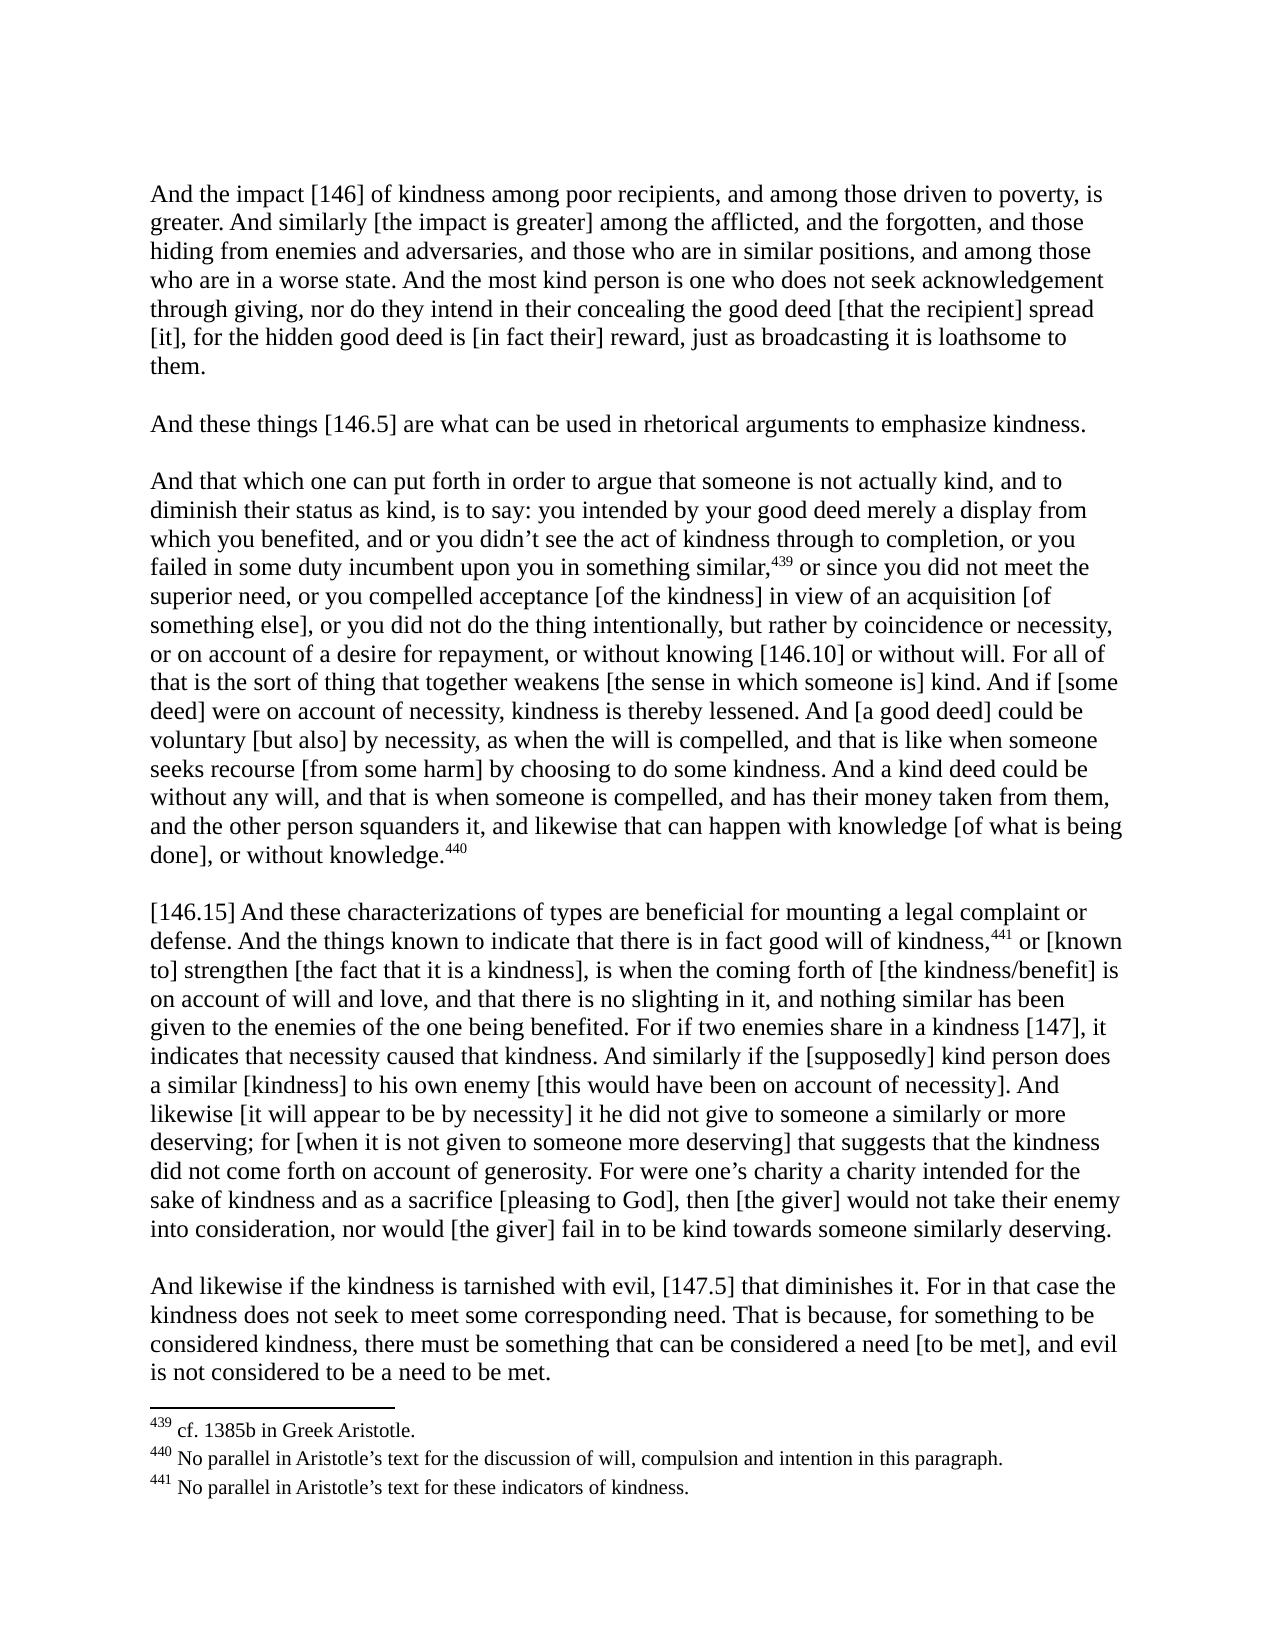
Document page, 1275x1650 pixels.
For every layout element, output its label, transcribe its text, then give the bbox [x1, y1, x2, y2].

text And that which one can put forth in order to argue that someone is not actually kind, and to diminish their status as kind, is to say: you intended by your good deed merely a display from which you benefited, and or you didn’t see the act of kindness through to completion, or you failed in some duty incumbent upon you in something similar, or since you did not meet the superior need, or you compelled acceptance [of the kindness] in view of an acquisition [of something else], or you did not do the thing intentionally, but rather by coincidence or necessity, or on account of a desire for repayment, or without knowing [146.10] or without will. For all of that is the sort of thing that together weakens [the sense in which someone is] kind. And if [some deed] were on account of necessity, kindness is thereby lessened. And [a good deed] could be voluntary [but also] by necessity, as when the will is compelled, and that is like when someone seeks recourse [from some harm] by choosing to do some kindness. And a kind deed could be without any will, and that is when someone is compelled, and has their money taken from them, and the other person squanders it, and likewise that can happen with knowledge [of what is being done], or without knowledge. [150, 466, 1125, 869]
text [146.15] And these characterizations of types are beneficial for mounting a legal complaint or defense. And the things known to indicate that there is in fact good will of kindness, or [known to] strengthen [the fact that it is a kindness], is when the coming forth of [the kindness/benefit] is on account of will and love, and that there is no slighting in it, and nothing similar has been given to the enemies of the one being benefited. For if two enemies share in a kindness [147], it indicates that necessity caused that kindness. And similarly if the [supposedly] kind person does a similar [kindness] to his own enemy [this would have been on account of necessity]. And likewise [it will appear to be by necessity] it he did not give to someone a similarly or more deserving; for [when it is not given to someone more deserving] that suggests that the kindness did not come forth on account of generosity. For were one’s charity a charity intended for the sake of kindness and as a sacrifice [pleasing to God], then [the giver] would not take their enemy into consideration, nor would [the giver] fail in to be kind towards someone similarly deserving. [150, 897, 1125, 1242]
text No parallel in Aristotle’s text for the discussion of will, compulsion and intention in this paragraph. [150, 1442, 1125, 1471]
text And these things [146.5] are what can be used in rhetorical arguments to emphasize kindness. [150, 409, 1125, 437]
text And likewise if the kindness is tarnished with evil, [147.5] that diminishes it. For in that case the kindness does not seek to meet some corresponding need. That is because, for something to be considered kindness, there must be something that can be considered a need [to be met], and evil is not considered to be a need to be met. [150, 1271, 1125, 1386]
text No parallel in Aristotle’s text for these indicators of kindness. [150, 1471, 1125, 1500]
text cf. 1385b in Greek Aristotle. [150, 1414, 1125, 1442]
text And the impact [146] of kindness among poor recipients, and among those driven to poverty, is greater. And similarly [the impact is greater] among the afflicted, and the forgotten, and those hiding from enemies and adversaries, and those who are in similar positions, and among those who are in a worse state. And the most kind person is one who does not seek acknowledgement through giving, nor do they intend in their concealing the good deed [that the recipient] spread [it], for the hidden good deed is [in fact their] reward, just as broadcasting it is loathsome to them. [150, 179, 1125, 380]
